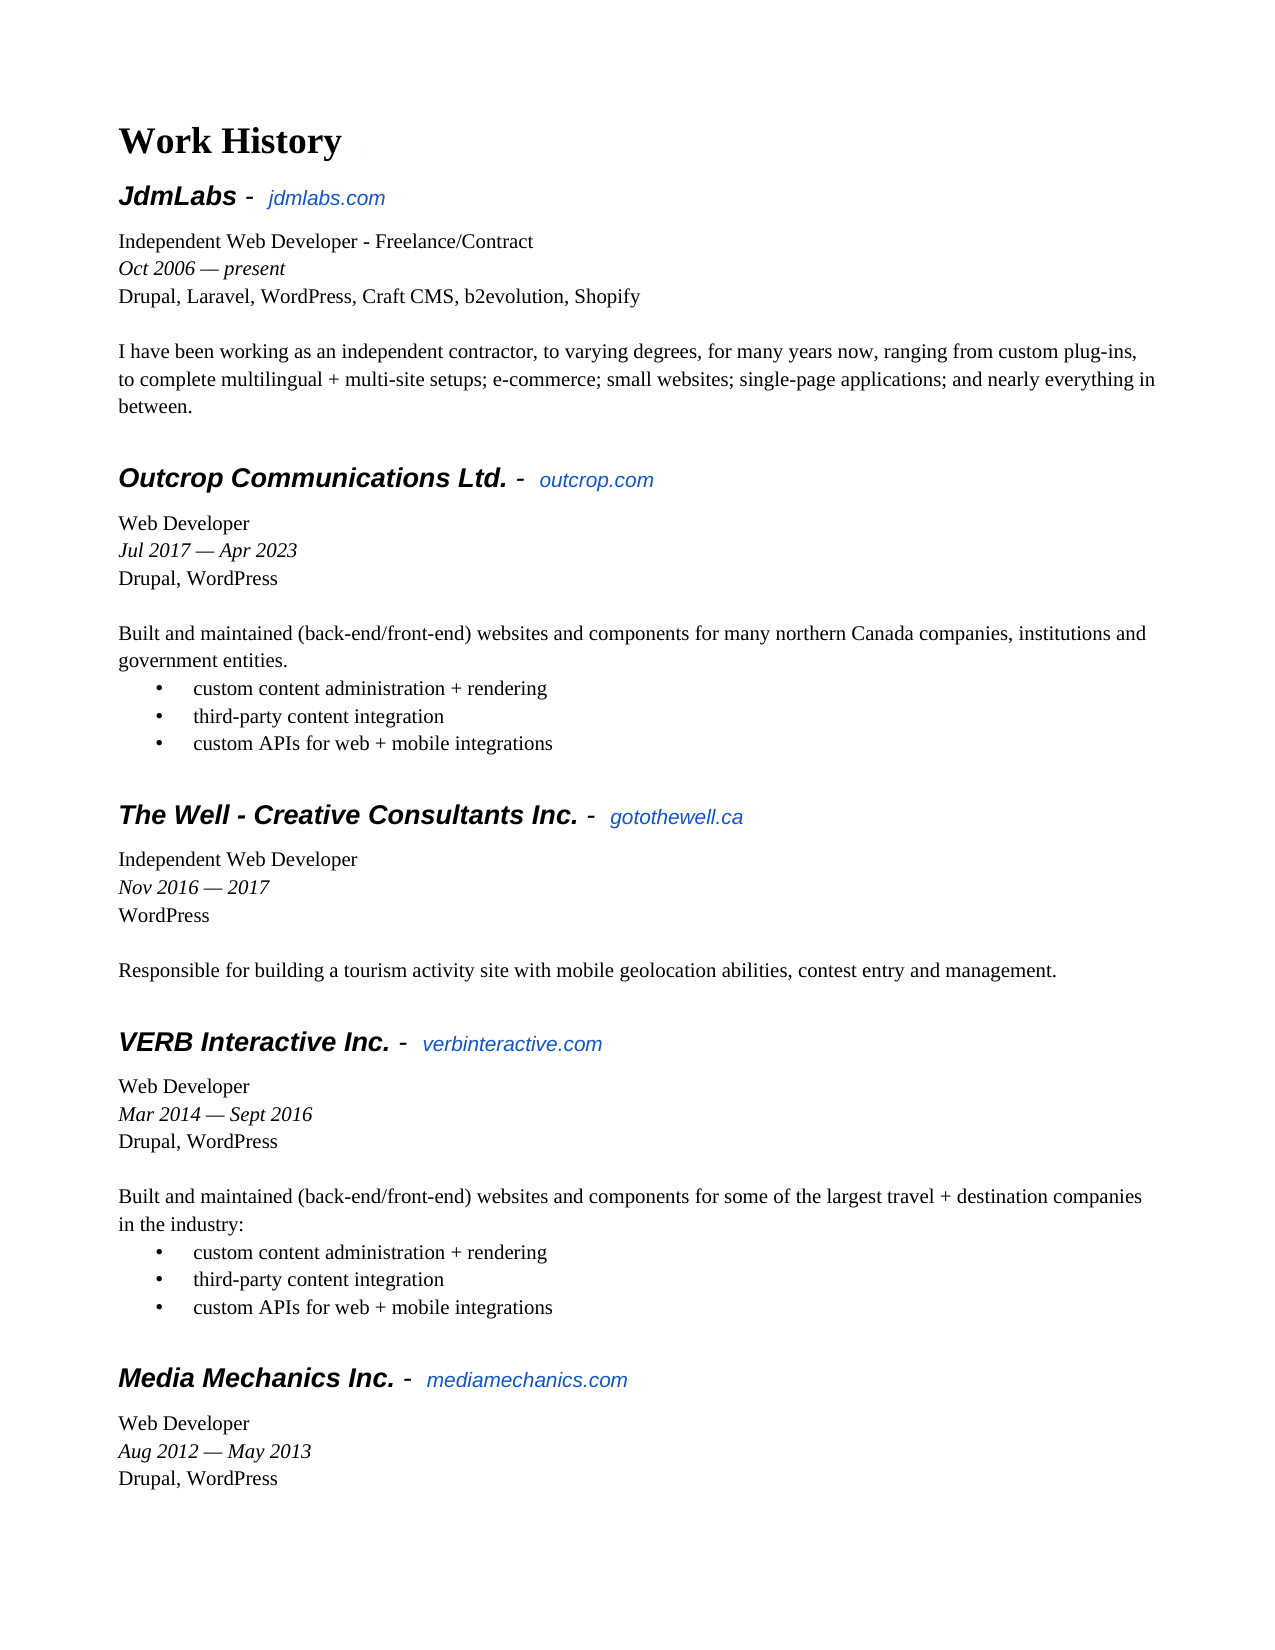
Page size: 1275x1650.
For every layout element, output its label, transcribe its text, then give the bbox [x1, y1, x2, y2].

list custom APIs for web + mobile integrations [156, 1295, 1157, 1319]
text Built and maintained (back-end/front-end) websites and components for some of the largest travel + destination companies in the industry: [118, 1184, 1157, 1236]
text Web Developer Jul 2017 — Apr 2023 Drupal, WordPress [118, 510, 1157, 590]
list custom content administration + rendering [156, 676, 1157, 700]
list third-party content integration [156, 1267, 1157, 1291]
subtitle VERB Interactive Inc. - verbinteractive.com [118, 1026, 1157, 1057]
list custom content administration + rendering [156, 1239, 1157, 1264]
text Web Developer Aug 2012 — May 2013 Drupal, WordPress [118, 1411, 1157, 1490]
subtitle The Well - Creative Consultants Inc. - gotothewell.ca [118, 799, 1157, 830]
text Independent Web Developer Nov 2016 — 2017 WordPress [118, 847, 1157, 927]
subtitle Media Mechanics Inc. - mediamechanics.com [118, 1362, 1157, 1394]
subtitle Work History [118, 118, 1157, 161]
text Web Developer Mar 2014 — Sept 2016 Drupal, WordPress [118, 1074, 1157, 1153]
subtitle Outcrop Communications Ltd. - outcrop.com [118, 462, 1157, 493]
text Independent Web Developer - Freelance/Contract Oct 2006 — present Drupal, Laravel, WordPress, Craft CMS, b2evolution, Shopify [118, 229, 1157, 308]
text I have been working as an independent contractor, to varying degrees, for many years now, ranging from custom plug-ins, to complete multilingual + multi-site setups; e-commerce; small websites; single-page applications; and nearly everything in between. [118, 339, 1157, 418]
list custom APIs for web + mobile integrations [156, 731, 1157, 755]
text Built and maintained (back-end/front-end) websites and components for many northern Canada companies, institutions and government entities. [118, 621, 1157, 672]
subtitle JdmLabs - jdmlabs.com [118, 180, 1157, 211]
text Responsible for building a tourism activity site with mobile geolocation abilities, contest entry and management. [118, 958, 1157, 982]
list third-party content integration [156, 704, 1157, 728]
